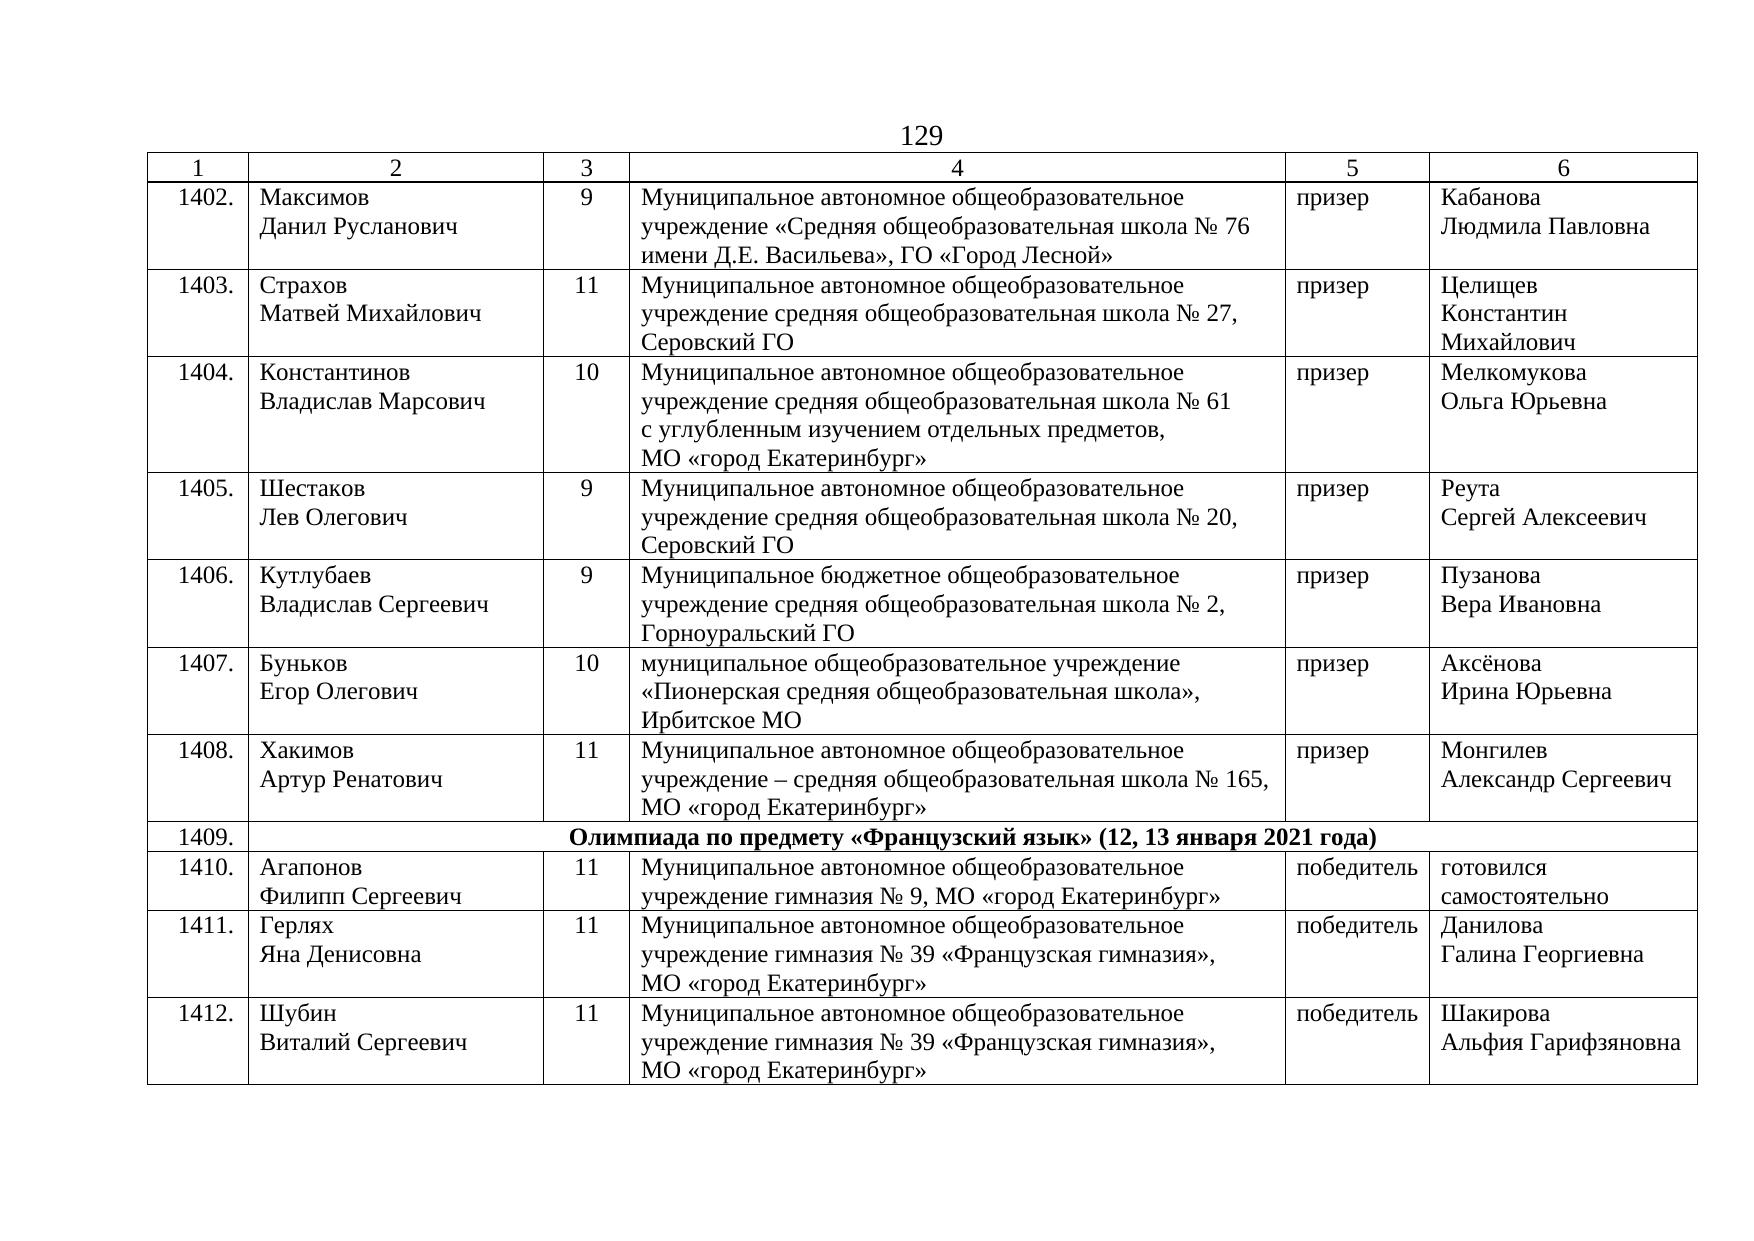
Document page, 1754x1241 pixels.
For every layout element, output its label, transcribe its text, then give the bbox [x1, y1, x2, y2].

table_cell Буньков Егор Олегович [249, 648, 543, 734]
table_cell 11 [544, 998, 629, 1084]
table_header 6 [1430, 153, 1697, 181]
table_cell Пузанова Вера Ивановна [1430, 560, 1697, 647]
table_header 1 [148, 153, 248, 181]
table_cell Шакирова Альфия Гарифзяновна [1430, 998, 1697, 1084]
table_cell победитель [1286, 998, 1429, 1084]
table_cell [148, 911, 248, 997]
table_cell Хакимов Артур Ренатович [249, 735, 543, 821]
table_cell 11 [544, 852, 629, 909]
table_cell 9 [544, 473, 629, 559]
table_cell 9 [544, 183, 629, 269]
table_cell Максимов Данил Русланович [249, 183, 543, 269]
table_cell 10 [544, 648, 629, 734]
table_cell 11 [544, 270, 629, 356]
table_cell призер [1286, 735, 1429, 821]
table_cell призер [1286, 183, 1429, 269]
table_cell Данилова Галина Георгиевна [1430, 911, 1697, 997]
table_cell [148, 473, 248, 559]
table_cell Кабанова Людмила Павловна [1430, 183, 1697, 269]
table_cell Муниципальное автономное общеобразовательное учреждение гимназия № 39 «Французская гимназия», МО «город Екатеринбург» [630, 998, 1285, 1084]
table_cell призер [1286, 473, 1429, 559]
table_cell Агапонов Филипп Сергеевич [249, 852, 543, 909]
table_cell победитель [1286, 911, 1429, 997]
table_cell Целищев Константин Михайлович [1430, 270, 1697, 356]
table_cell Муниципальное автономное общеобразовательное учреждение гимназия № 9, МО «город Екатеринбург» [630, 852, 1285, 909]
table_header 3 [544, 153, 629, 181]
table_cell [148, 357, 248, 472]
table_cell Герлях Яна Денисовна [249, 911, 543, 997]
table_cell Муниципальное бюджетное общеобразовательное учреждение средняя общеобразовательная школа № 2, Горноуральский ГО [630, 560, 1285, 647]
table_cell [148, 998, 248, 1084]
table_cell Аксёнова Ирина Юрьевна [1430, 648, 1697, 734]
table_cell 10 [544, 357, 629, 472]
table_cell 11 [544, 911, 629, 997]
table_cell призер [1286, 648, 1429, 734]
table_cell победитель [1286, 852, 1429, 909]
table_cell Монгилев Александр Сергеевич [1430, 735, 1697, 821]
table_cell [148, 270, 248, 356]
table_cell [148, 560, 248, 647]
table_cell готовился самостоятельно [1430, 852, 1697, 909]
table_cell [148, 852, 248, 909]
table_cell Муниципальное автономное общеобразовательное учреждение – средняя общеобразовательная школа № 165, МО «город Екатеринбург» [630, 735, 1285, 821]
table_cell Кутлубаев Владислав Сергеевич [249, 560, 543, 647]
table_cell [148, 822, 248, 851]
table_cell призер [1286, 560, 1429, 647]
table_cell Олимпиада по предмету «Французский язык» (12, 13 января 2021 года) [249, 822, 1697, 851]
table_header 4 [630, 153, 1285, 181]
table_cell 9 [544, 560, 629, 647]
table_header 2 [249, 153, 543, 181]
table_cell [148, 735, 248, 821]
table_cell призер [1286, 357, 1429, 472]
table_cell Муниципальное автономное общеобразовательное учреждение «Средняя общеобразовательная школа № 76 имени Д.Е. Васильева», ГО «Город Лесной» [630, 183, 1285, 269]
table_cell Страхов Матвей Михайлович [249, 270, 543, 356]
table_cell Мелкомукова Ольга Юрьевна [1430, 357, 1697, 472]
table_cell 11 [544, 735, 629, 821]
table_cell Шестаков Лев Олегович [249, 473, 543, 559]
table_cell Шубин Виталий Сергеевич [249, 998, 543, 1084]
table_cell Муниципальное автономное общеобразовательное учреждение средняя общеобразовательная школа № 27, Серовский ГО [630, 270, 1285, 356]
table_cell Реута Сергей Алексеевич [1430, 473, 1697, 559]
table_cell [148, 648, 248, 734]
table_cell Муниципальное автономное общеобразовательное учреждение средняя общеобразовательная школа № 20, Серовский ГО [630, 473, 1285, 559]
table_cell Муниципальное автономное общеобразовательное учреждение средняя общеобразовательная школа № 61 с углубленным изучением отдельных предметов, МО «город Екатеринбург» [630, 357, 1285, 472]
table_header 5 [1286, 153, 1429, 181]
table_cell Константинов Владислав Марсович [249, 357, 543, 472]
table_cell [148, 183, 248, 269]
table_cell Муниципальное автономное общеобразовательное учреждение гимназия № 39 «Французская гимназия», МО «город Екатеринбург» [630, 911, 1285, 997]
table_cell муниципальное общеобразовательное учреждение «Пионерская средняя общеобразовательная школа», Ирбитское МО [630, 648, 1285, 734]
table_cell призер [1286, 270, 1429, 356]
